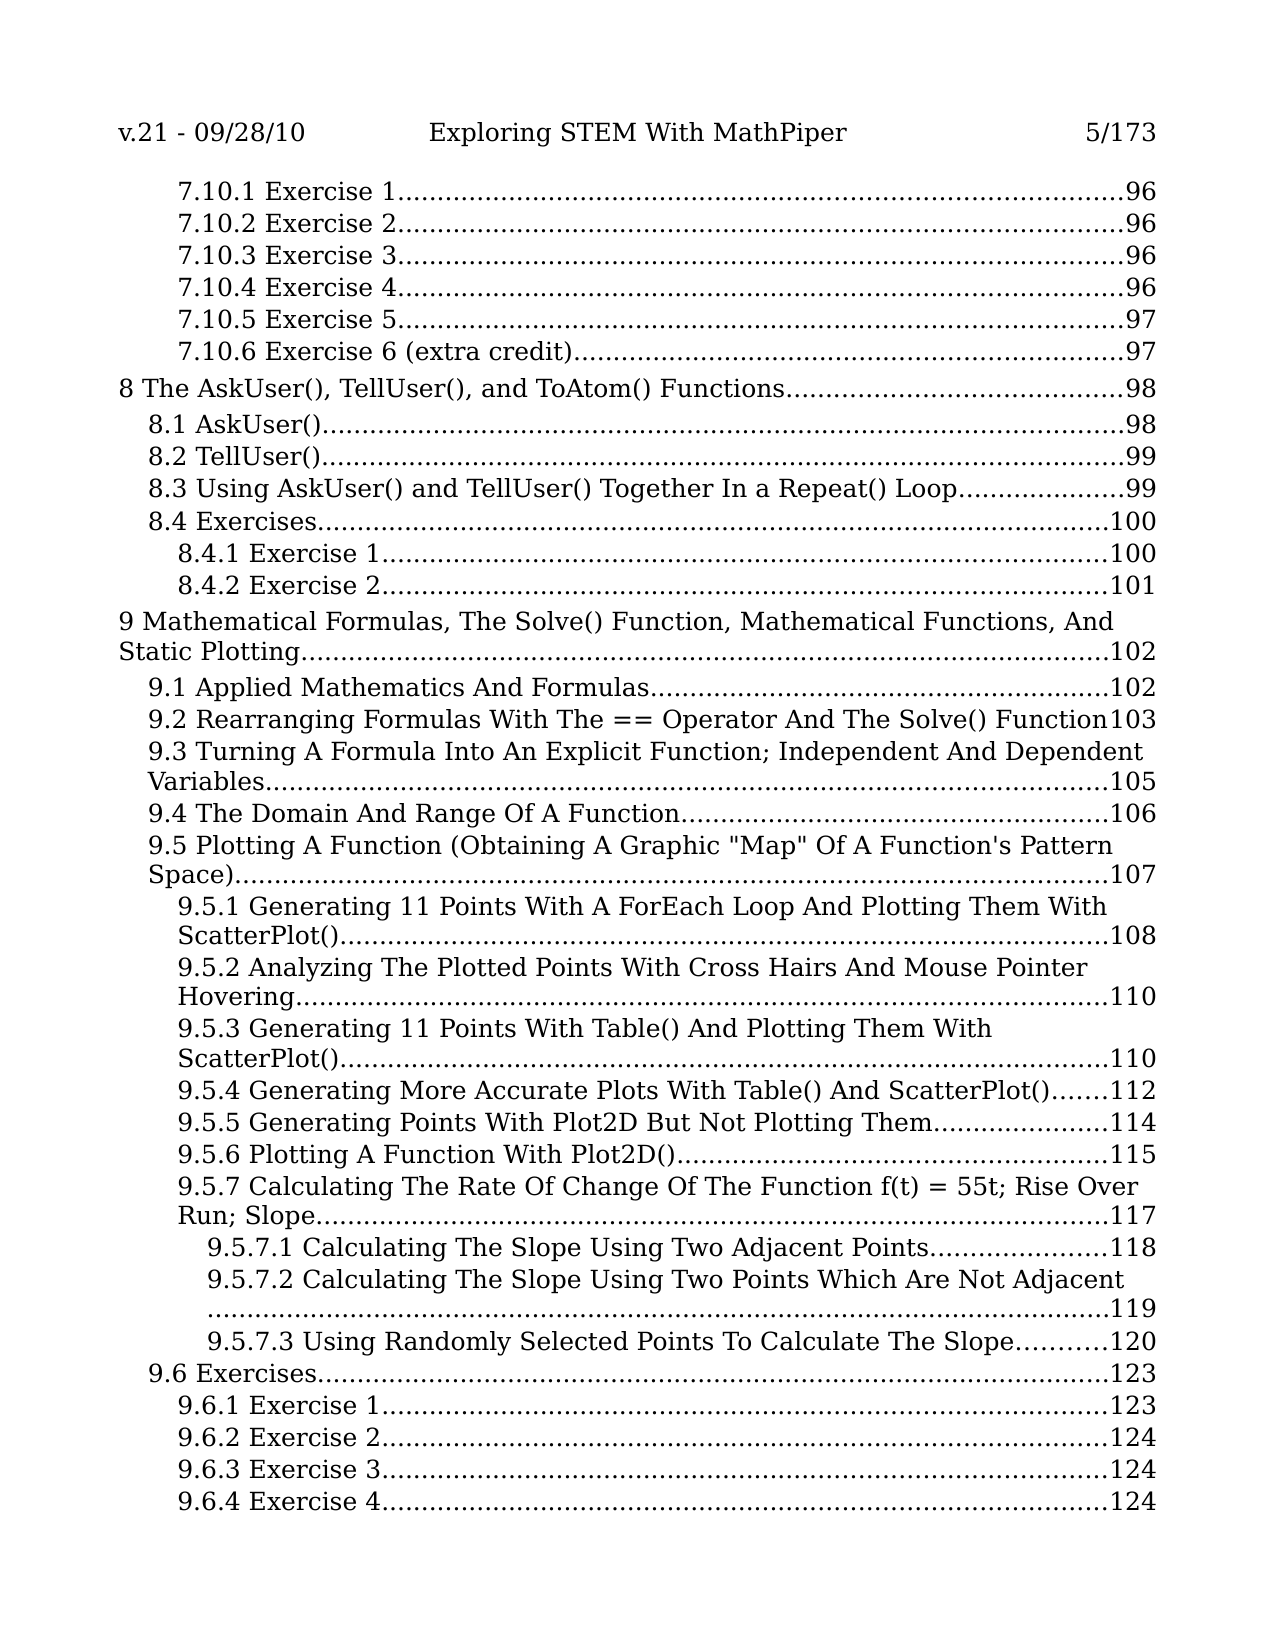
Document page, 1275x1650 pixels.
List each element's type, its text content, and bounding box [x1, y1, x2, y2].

text 9.6.3 Exercise 3 124 [177, 1455, 1157, 1484]
text 9.6.1 Exercise 1 123 [177, 1391, 1157, 1420]
text 7.10.3 Exercise 3 96 [177, 241, 1157, 270]
text 9 Mathematical Formulas, The Solve() Function, Mathematical Functions, And Static Plotting 102 [118, 608, 1157, 666]
text 9.5.2 Analyzing The Plotted Points With Cross Hairs And Mouse Pointer Hovering 110 [177, 953, 1157, 1012]
text 9.5.7.3 Using Randomly Selected Points To Calculate The Slope 120 [207, 1327, 1157, 1356]
text 8.1 AskUser() 98 [148, 411, 1157, 440]
text 9.6 Exercises 123 [148, 1359, 1157, 1388]
text 9.5.7.1 Calculating The Slope Using Two Adjacent Points 118 [207, 1233, 1157, 1263]
text 7.10.1 Exercise 1 96 [177, 177, 1157, 206]
text 9.5.5 Generating Points With Plot2D But Not Plotting Them 114 [177, 1108, 1157, 1137]
text 7.10.5 Exercise 5 97 [177, 305, 1157, 334]
text 8.4.1 Exercise 1 100 [177, 539, 1157, 568]
text 9.2 Rearranging Formulas With The == Operator And The Solve() Function 103 [148, 706, 1157, 735]
text 8.2 TellUser() 99 [148, 443, 1157, 472]
text 7.10.4 Exercise 4 96 [177, 273, 1157, 302]
text 8.4 Exercises 100 [148, 507, 1157, 536]
text 8.3 Using AskUser() and TellUser() Together In a Repeat() Loop 99 [148, 475, 1157, 504]
text 7.10.2 Exercise 2 96 [177, 209, 1157, 238]
text 9.5.4 Generating More Accurate Plots With Table() And ScatterPlot() 112 [177, 1076, 1157, 1105]
text 9.6.2 Exercise 2 124 [177, 1423, 1157, 1452]
text 9.5.1 Generating 11 Points With A ForEach Loop And Plotting Them With ScatterPlot() 108 [177, 892, 1157, 951]
text 9.1 Applied Mathematics And Formulas 102 [148, 673, 1157, 703]
text 8.4.2 Exercise 2 101 [177, 571, 1157, 600]
text 9.5.3 Generating 11 Points With Table() And Plotting Them With ScatterPlot() 110 [177, 1015, 1157, 1073]
text 9.5.7.2 Calculating The Slope Using Two Points Which Are Not Adjacent 119 [207, 1266, 1157, 1324]
text 9.5 Plotting A Function (Obtaining A Graphic "Map" Of A Function's Pattern Space) 107 [148, 831, 1157, 889]
text 9.5.6 Plotting A Function With Plot2D() 115 [177, 1140, 1157, 1169]
text 9.4 The Domain And Range Of A Function 106 [148, 799, 1157, 828]
text 9.5.7 Calculating The Rate Of Change Of The Function f(t) = 55t; Rise Over Run; Slope 117 [177, 1172, 1157, 1231]
text 7.10.6 Exercise 6 (extra credit) 97 [177, 337, 1157, 366]
text 8 The AskUser(), TellUser(), and ToAtom() Functions 98 [118, 374, 1157, 403]
text 9.3 Turning A Formula Into An Explicit Function; Independent And Dependent Variables 105 [148, 738, 1157, 796]
text 9.6.4 Exercise 4 124 [177, 1487, 1157, 1516]
